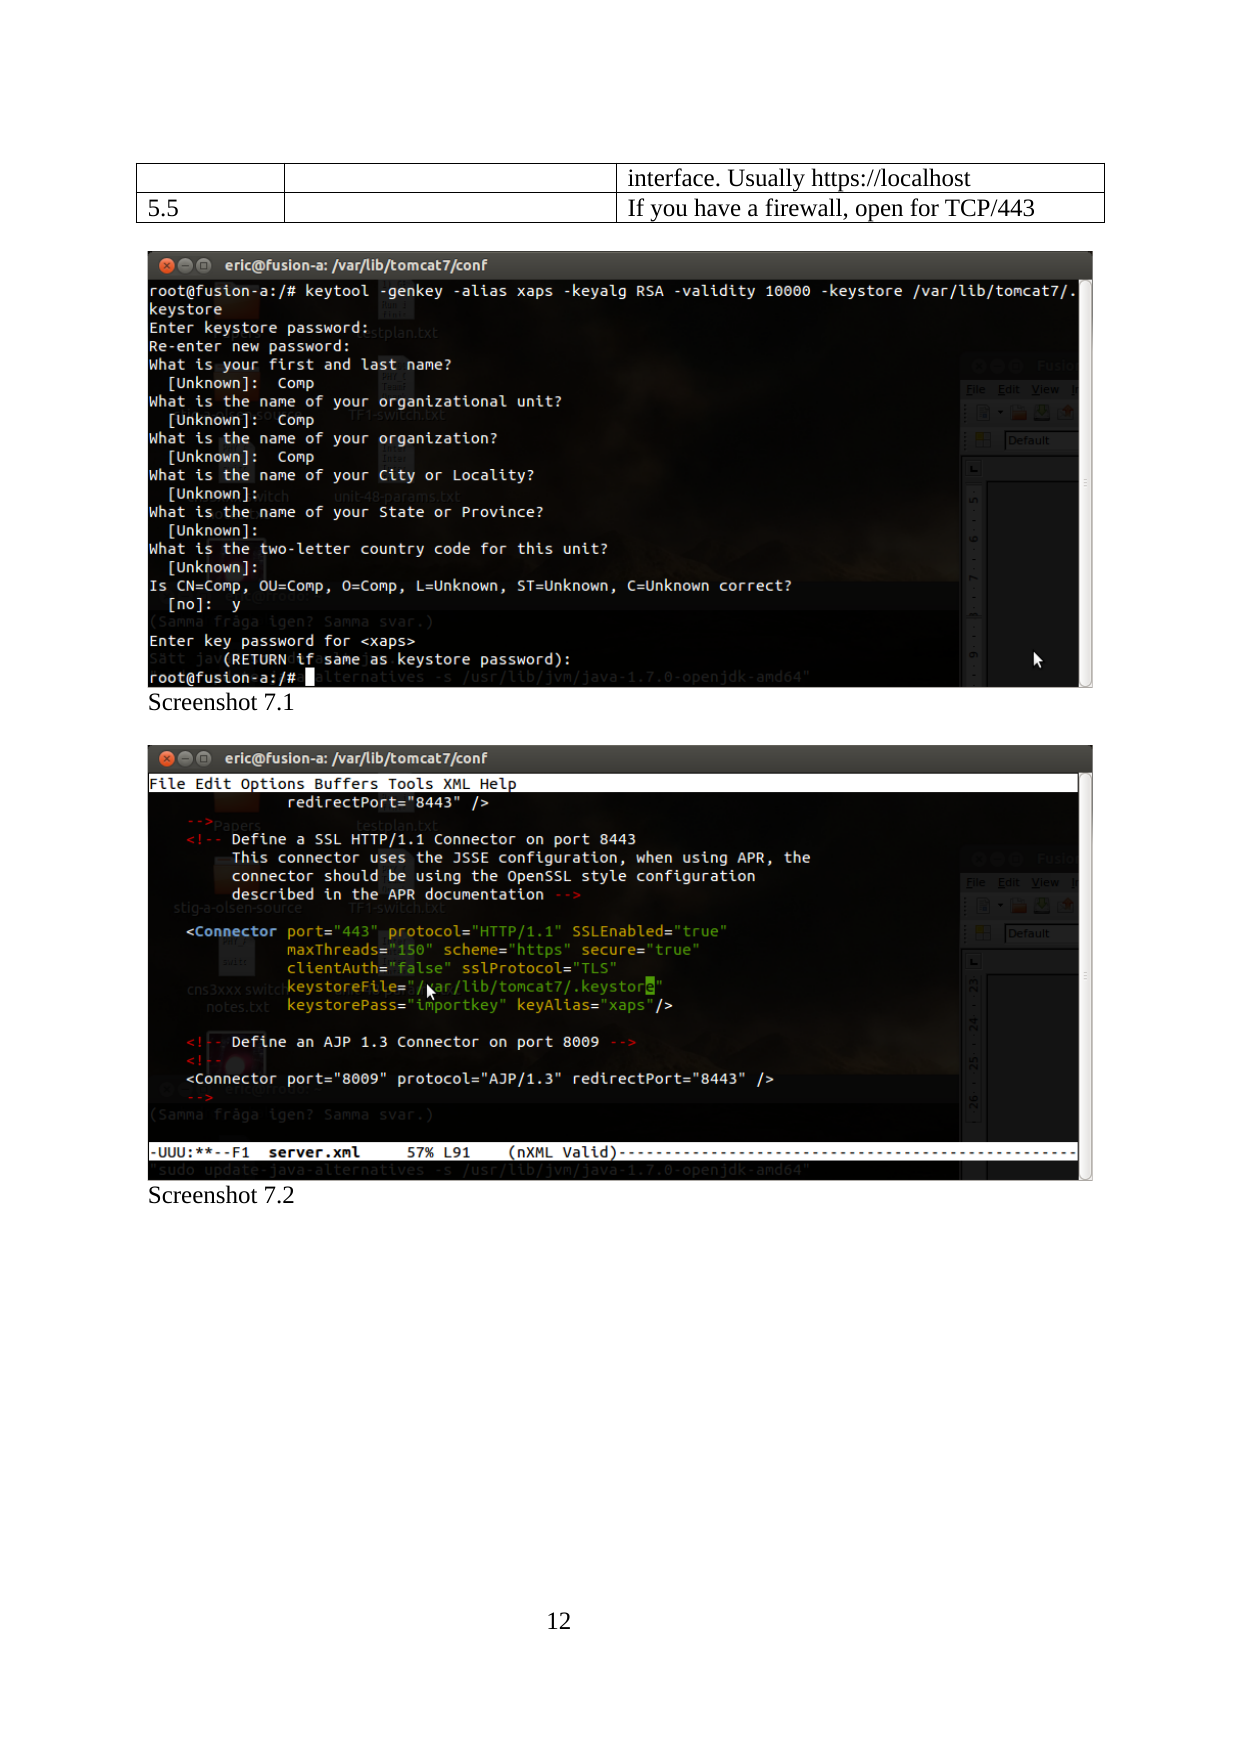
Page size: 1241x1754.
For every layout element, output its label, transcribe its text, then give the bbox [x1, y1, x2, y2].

table_cell 5.5 [137, 193, 284, 222]
table_cell If you have a firewall, open for TCP/443 [617, 193, 1104, 222]
text Screenshot 7.1 [148, 688, 1092, 716]
table_cell [285, 164, 616, 192]
table_cell [285, 193, 616, 222]
text Screenshot 7.2 [148, 1181, 1092, 1209]
table_cell [137, 164, 284, 192]
table_cell interface. Usually https://localhost [617, 164, 1104, 192]
